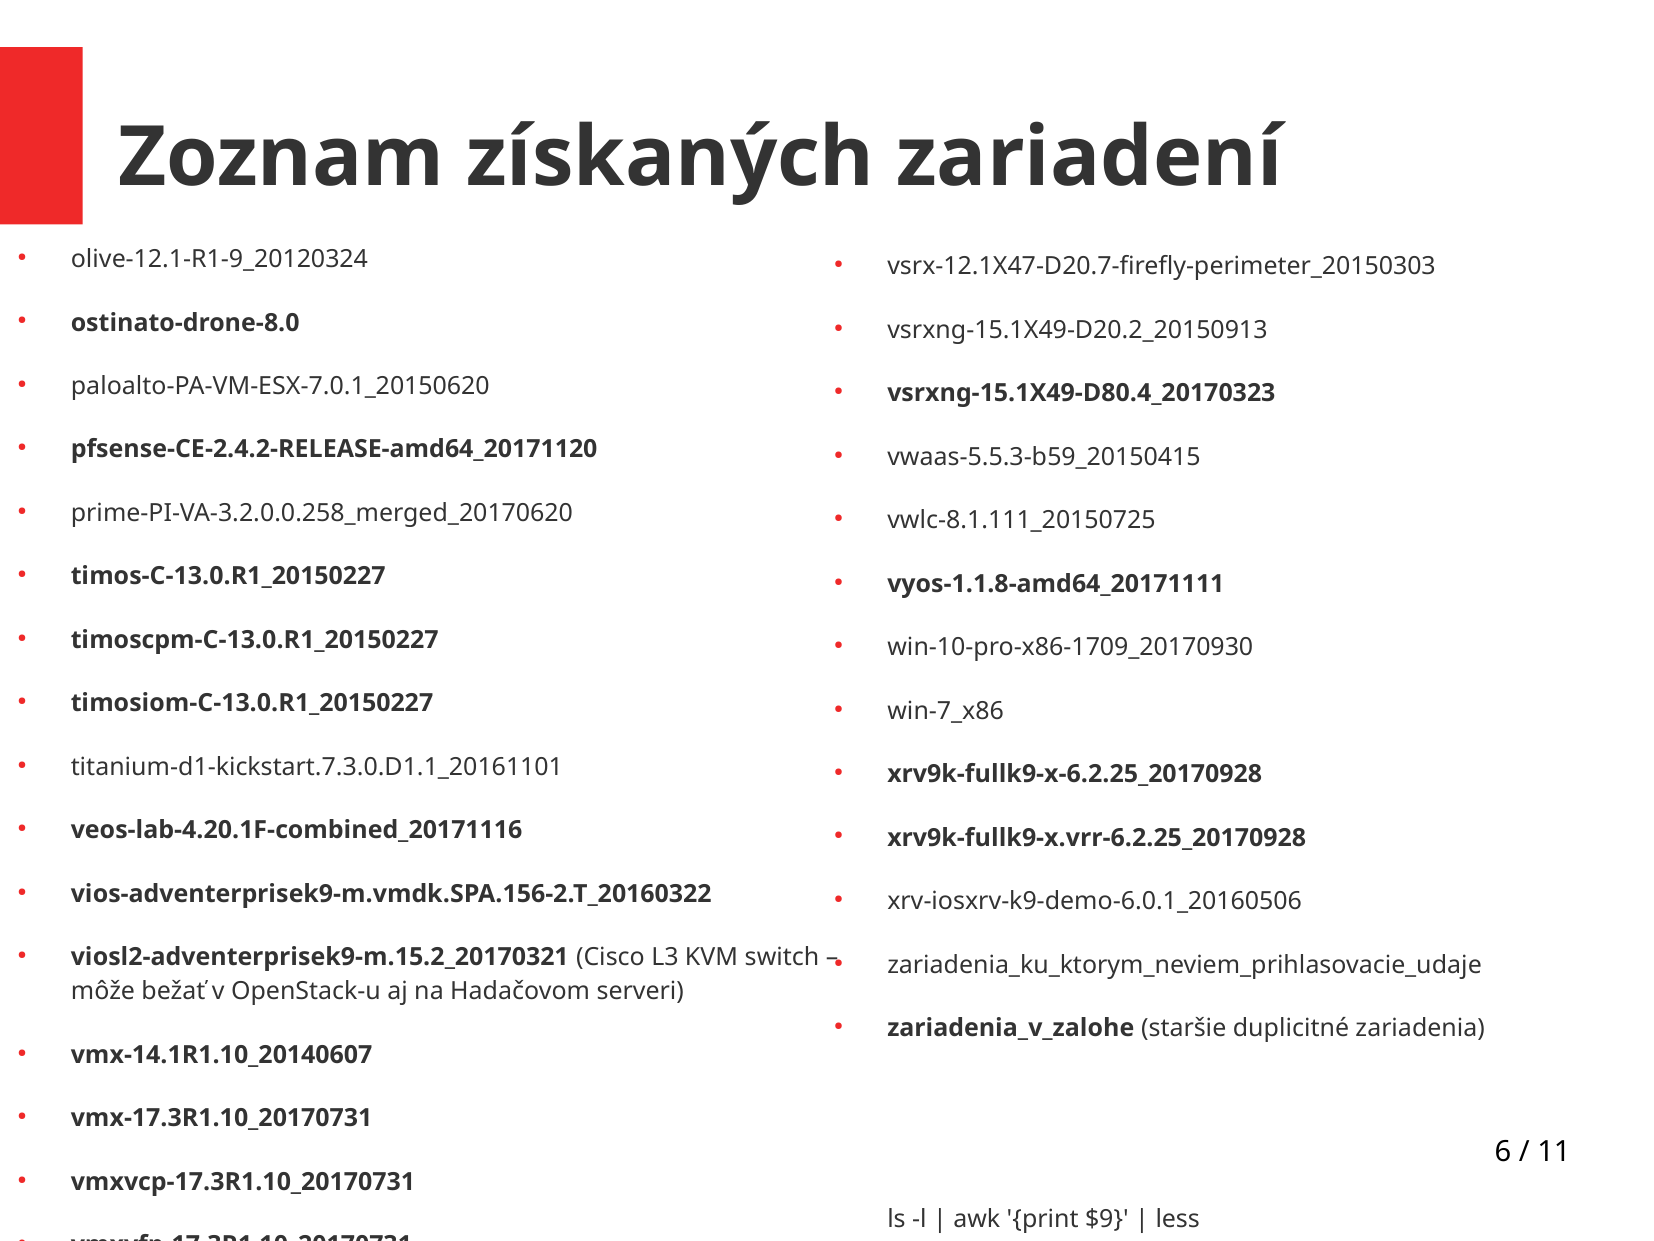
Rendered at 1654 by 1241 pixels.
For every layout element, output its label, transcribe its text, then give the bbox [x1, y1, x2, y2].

list vsrx-12.1X47-D20.7-firefly-perimeter_20150303 vsrxng-15.1X49-D20.2_20150913 vsrxng-15.1X49-D80.4_20170323 vwaas-5.5.3-b59_20150415 vwlc-8.1.111_20150725 vyos-1.1.8-amd64_20171111 win-10-pro-x86-1709_20170930 win-7_x86 xrv9k-fullk9-x-6.2.25_20170928 xrv9k-fullk9-x.vrr-6.2.25_20170928 xrv-iosxrv-k9-demo-6.0.1_20160506 zariadenia_ku_ktorym_neviem_prihlasovacie_udaje zariadenia_v_zalohe (staršie duplicitné zariadenia) ls -l | awk '{print $9}' | less [816, 247, 1654, 1241]
list olive-12.1-R1-9_20120324 ostinato-drone-8.0 paloalto-PA-VM-ESX-7.0.1_20150620 pfsense-CE-2.4.2-RELEASE-amd64_20171120 prime-PI-VA-3.2.0.0.258_merged_20170620 timos-C-13.0.R1_20150227 timoscpm-C-13.0.R1_20150227 timosiom-C-13.0.R1_20150227 titanium-d1-kickstart.7.3.0.D1.1_20161101 veos-lab-4.20.1F-combined_20171116 vios-adventerprisek9-m.vmdk.SPA.156-2.T_20160322 viosl2-adventerprisek9-m.15.2_20170321 (Cisco L3 KVM switch – môže bežať v OpenStack-u aj na Hadačovom serveri) vmx-14.1R1.10_20140607 vmx-17.3R1.10_20170731 vmxvcp-17.3R1.10_20170731 vmxvfp-17.3R1.10_20170731 vsrx-12.1X47-D15.4-firefly-perimeter_20141112 [0, 240, 871, 1241]
title Zoznam získaných zariadení [118, 49, 1571, 247]
